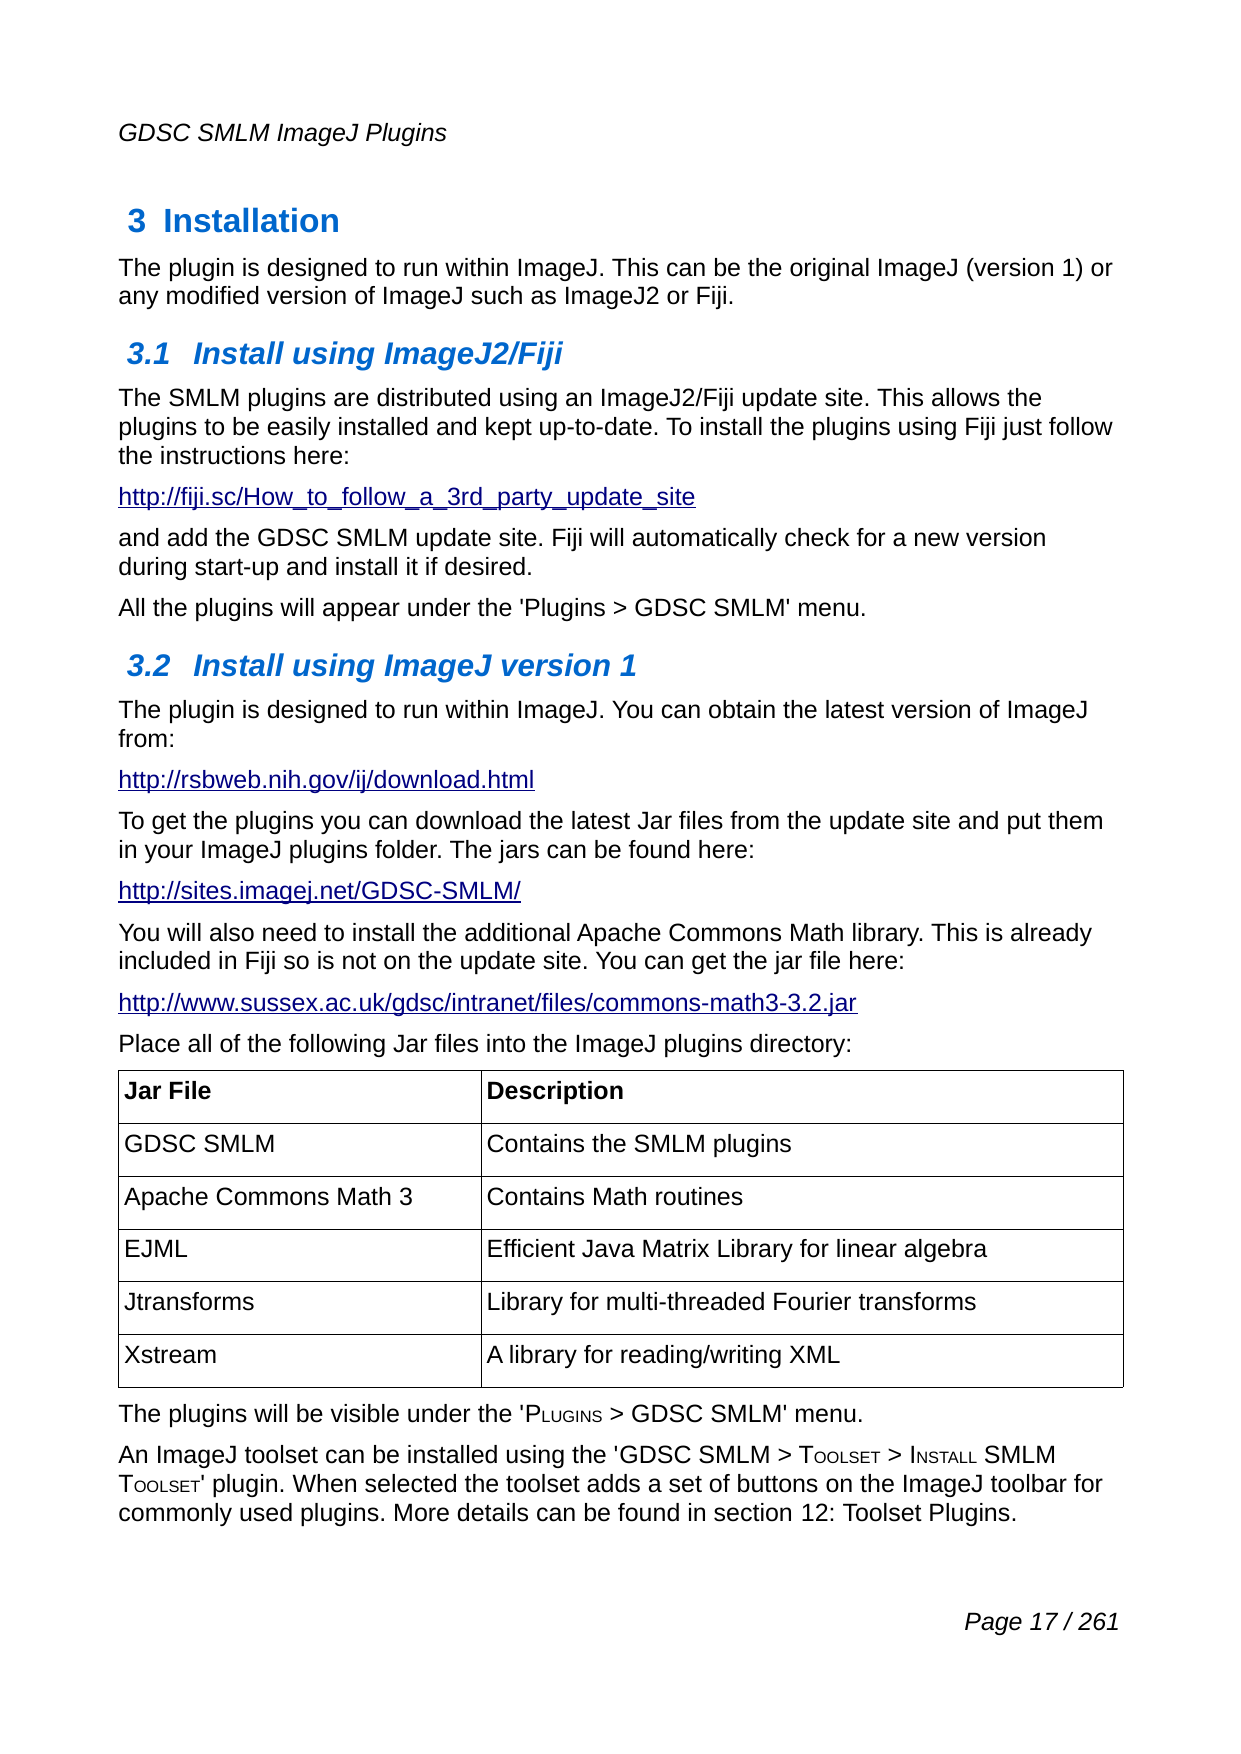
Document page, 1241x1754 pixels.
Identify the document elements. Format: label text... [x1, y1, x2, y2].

text http://sites.imagej.net/GDSC-SMLM/ [118, 876, 1122, 905]
table_header Description [482, 1071, 1123, 1123]
text http://www.sussex.ac.uk/gdsc/intranet/files/commons-math3-3.2.jar [118, 987, 1122, 1016]
table_cell Apache Commons Math 3 [119, 1177, 481, 1228]
table_cell Contains Math routines [482, 1177, 1123, 1228]
table_cell Xstream [119, 1335, 481, 1387]
text You will also need to install the additional Apache Commons Math library. This is already included in Fiji so is not on the update site. You can get the jar file here: [118, 917, 1122, 975]
text and add the GDSC SMLM update site. Fiji will automatically check for a new version during start-up and install it if desired. [118, 523, 1122, 581]
table_cell GDSC SMLM [119, 1124, 481, 1176]
text The plugin is designed to run within ImageJ. You can obtain the latest version of ImageJ from: [118, 695, 1122, 752]
subtitle Installation [118, 201, 1122, 240]
table_cell EJML [119, 1230, 481, 1281]
text All the plugins will appear under the 'Plugins > GDSC SMLM' menu. [118, 593, 1122, 622]
table_cell Efficient Java Matrix Library for linear algebra [482, 1230, 1123, 1281]
text http://fiji.sc/How_to_follow_a_3rd_party_update_site [118, 482, 1122, 511]
text http://rsbweb.nih.gov/ij/download.html [118, 765, 1122, 794]
table_cell A library for reading/writing XML [482, 1335, 1123, 1387]
text Place all of the following Jar files into the ImageJ plugins directory: [118, 1029, 1122, 1057]
text To get the plugins you can download the latest Jar files from the update site and put them in your ImageJ plugins folder. The jars can be found here: [118, 806, 1122, 864]
text The SMLM plugins are distributed using an ImageJ2/Fiji update site. This allows the plugins to be easily installed and kept up-to-date. To install the plugins using Fiji just follow the instructions here: [118, 383, 1122, 469]
table_cell Library for multi-threaded Fourier transforms [482, 1282, 1123, 1334]
subtitle Install using ImageJ version 1 [118, 647, 1122, 683]
subtitle Install using ImageJ2/Fiji [118, 335, 1122, 371]
text The plugin is designed to run within ImageJ. This can be the original ImageJ (version 1) or any modified version of ImageJ such as ImageJ2 or Fiji. [118, 252, 1122, 310]
text The plugins will be visible under the 'Plugins > GDSC SMLM' menu. [118, 1399, 1122, 1428]
table_header Jar File [119, 1071, 481, 1123]
table_cell Jtransforms [119, 1282, 481, 1334]
text An ImageJ toolset can be installed using the 'GDSC SMLM > Toolset > Install SMLM Toolset' plugin. When selected the toolset adds a set of buttons on the ImageJ toolbar for commonly used plugins. More details can be found in section 12: Toolset Plugins. [118, 1441, 1122, 1527]
table_cell Contains the SMLM plugins [482, 1124, 1123, 1176]
